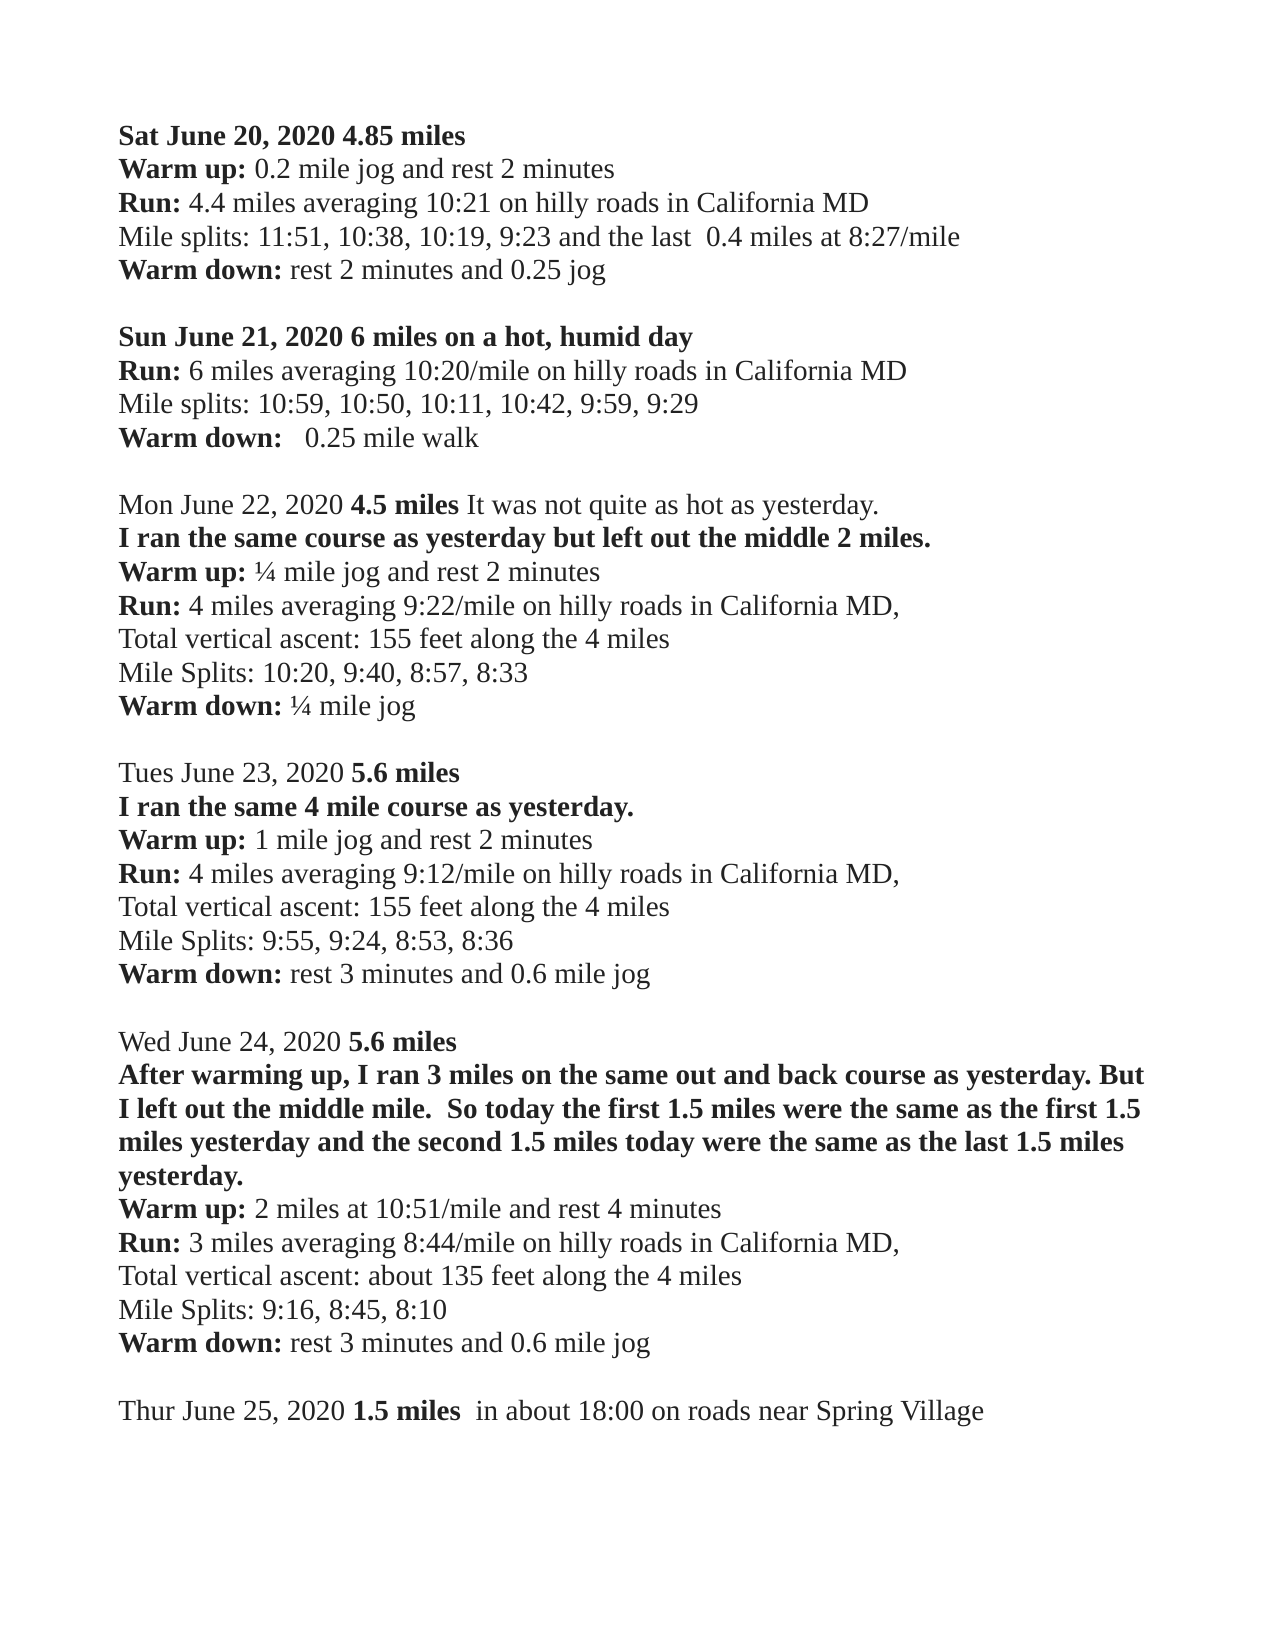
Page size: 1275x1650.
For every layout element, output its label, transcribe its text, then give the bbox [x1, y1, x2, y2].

text Warm down: ¼ mile jog [118, 688, 1161, 722]
text Sun June 21, 2020 6 miles on a hot, humid day [118, 319, 1161, 353]
text Mile splits: 11:51, 10:38, 10:19, 9:23 and the last 0.4 miles at 8:27/mile [118, 219, 1161, 252]
text Warm up: ¼ mile jog and rest 2 minutes [118, 554, 1161, 588]
text Run: 4 miles averaging 9:22/mile on hilly roads in California MD, [118, 588, 1161, 621]
text Warm down: 0.25 mile walk [118, 420, 1161, 453]
text Thur June 25, 2020 1.5 miles in about 18:00 on roads near Spring Village [118, 1393, 1161, 1426]
text Mile Splits: 9:16, 8:45, 8:10 [118, 1292, 1161, 1326]
text Total vertical ascent: about 135 feet along the 4 miles [118, 1258, 1161, 1292]
text Warm down: rest 2 minutes and 0.25 jog [118, 252, 1161, 286]
text I ran the same 4 mile course as yesterday. [118, 789, 1161, 822]
text Warm down: rest 3 minutes and 0.6 mile jog [118, 957, 1161, 990]
text Total vertical ascent: 155 feet along the 4 miles [118, 621, 1161, 655]
text Run: 3 miles averaging 8:44/mile on hilly roads in California MD, [118, 1225, 1161, 1258]
text Warm up: 1 mile jog and rest 2 minutes [118, 822, 1161, 856]
text Mile Splits: 9:55, 9:24, 8:53, 8:36 [118, 923, 1161, 957]
list Run: 4.4 miles averaging 10:21 on hilly roads in California MD [118, 185, 1161, 219]
text Wed June 24, 2020 5.6 miles [118, 1024, 1161, 1057]
text Warm down: rest 3 minutes and 0.6 mile jog [118, 1326, 1161, 1359]
text After warming up, I ran 3 miles on the same out and back course as yesterday. But I left out the middle mile. So today the first 1.5 miles were the same as the first 1.5 miles yesterday and the second 1.5 miles today were the same as the last 1.5 miles yesterday. [118, 1057, 1161, 1191]
text Run: 4 miles averaging 9:12/mile on hilly roads in California MD, [118, 856, 1161, 889]
text Warm up: 2 miles at 10:51/mile and rest 4 minutes [118, 1191, 1161, 1225]
text Mile splits: 10:59, 10:50, 10:11, 10:42, 9:59, 9:29 [118, 386, 1161, 420]
text Mon June 22, 2020 4.5 miles It was not quite as hot as yesterday. [118, 487, 1161, 521]
text Sat June 20, 2020 4.85 miles [118, 118, 1161, 152]
text I ran the same course as yesterday but left out the middle 2 miles. [118, 521, 1161, 554]
text Tues June 23, 2020 5.6 miles [118, 755, 1161, 789]
text Run: 6 miles averaging 10:20/mile on hilly roads in California MD [118, 353, 1161, 386]
text Total vertical ascent: 155 feet along the 4 miles [118, 889, 1161, 923]
text Mile Splits: 10:20, 9:40, 8:57, 8:33 [118, 655, 1161, 688]
list Warm up: 0.2 mile jog and rest 2 minutes [118, 152, 1161, 185]
